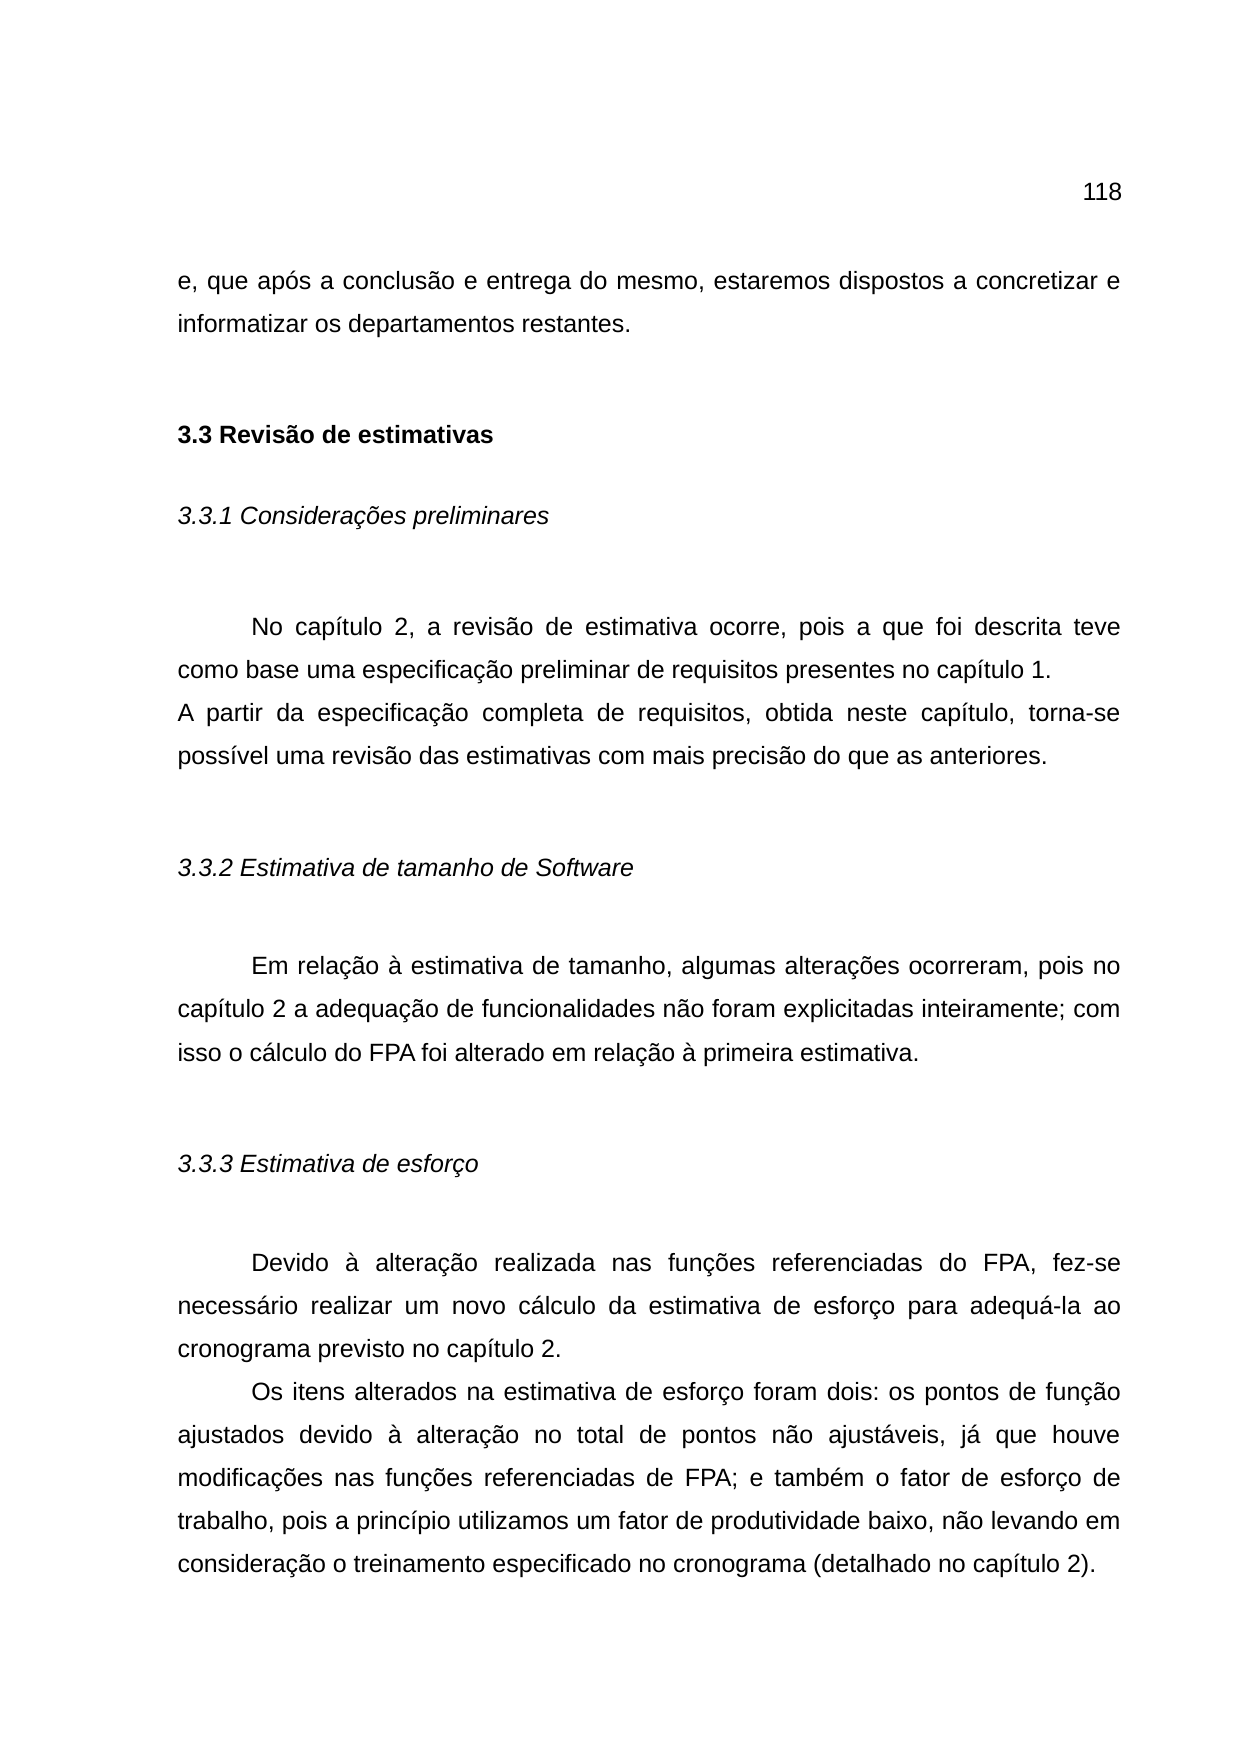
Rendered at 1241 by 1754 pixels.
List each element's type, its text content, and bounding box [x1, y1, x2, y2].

text No capítulo 2, a revisão de estimativa ocorre, pois a que foi descrita teve como base uma especificação preliminar de requisitos presentes no capítulo 1. [177, 612, 1122, 684]
text Em relação à estimativa de tamanho, algumas alterações ocorreram, pois no capítulo 2 a adequação de funcionalidades não foram explicitadas inteiramente; com isso o cálculo do FPA foi alterado em relação à primeira estimativa. [177, 951, 1122, 1066]
text Devido à alteração realizada nas funções referenciadas do FPA, fez-se necessário realizar um novo cálculo da estimativa de esforço para adequá-la ao cronograma previsto no capítulo 2. [177, 1248, 1122, 1363]
subtitle 3.3.2 Estimativa de tamanho de Software [177, 853, 1122, 881]
text A partir da especificação completa de requisitos, obtida neste capítulo, torna-se possível uma revisão das estimativas com mais precisão do que as anteriores. [177, 698, 1122, 770]
subtitle 3.3.1 Considerações preliminares [177, 501, 1122, 529]
subtitle 3.3 Revisão de estimativas [177, 420, 1122, 449]
subtitle 3.3.3 Estimativa de esforço [177, 1149, 1122, 1178]
text e, que após a conclusão e entrega do mesmo, estaremos dispostos a concretizar e informatizar os departamentos restantes. [177, 266, 1122, 338]
text Os itens alterados na estimativa de esforço foram dois: os pontos de função ajustados devido à alteração no total de pontos não ajustáveis, já que houve modificações nas funções referenciadas de FPA; e também o fator de esforço de trabalho, pois a princípio utilizamos um fator de produtividade baixo, não levando em consideração o treinamento especificado no cronograma (detalhado no capítulo 2). [177, 1377, 1122, 1578]
